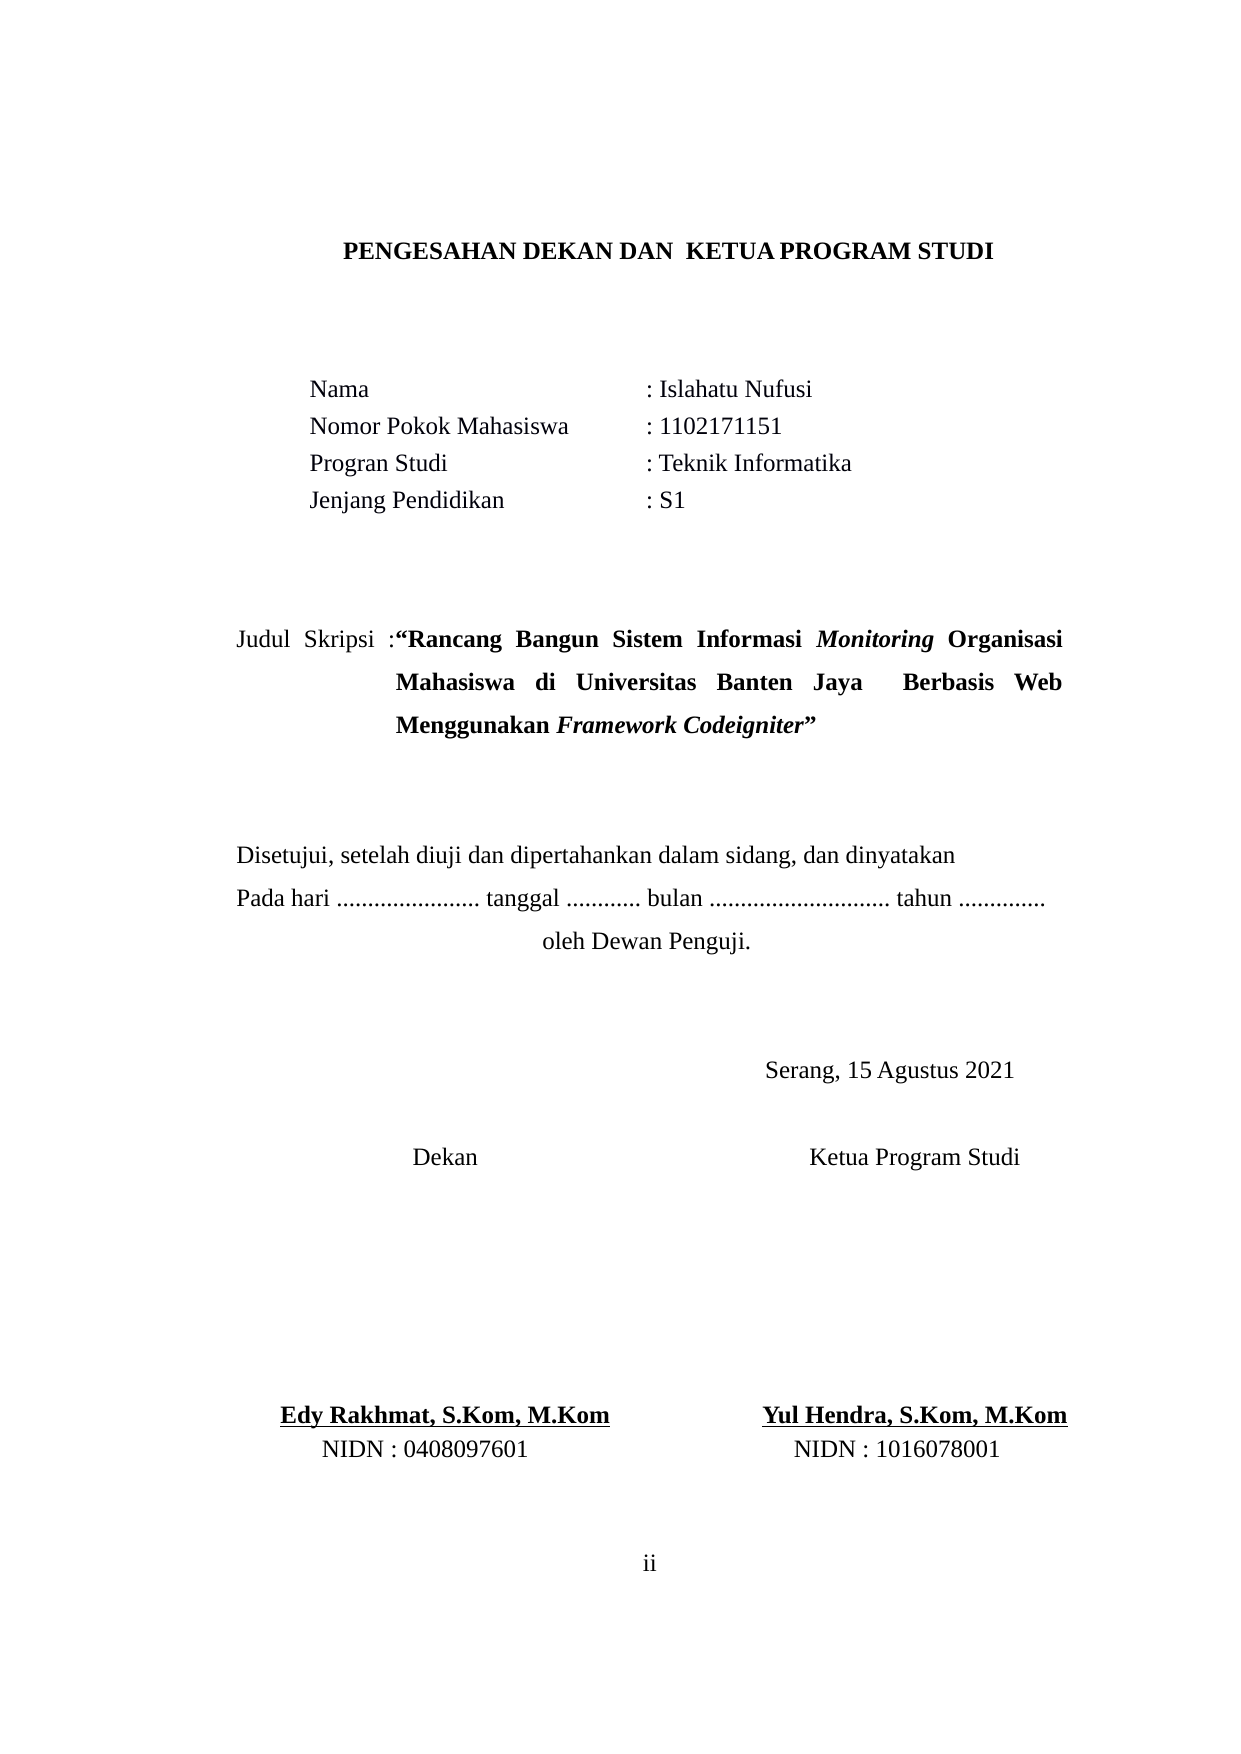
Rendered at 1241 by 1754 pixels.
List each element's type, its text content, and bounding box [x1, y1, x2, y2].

table_cell Progran Studi [297, 449, 633, 486]
table_cell : 1102171151 [634, 411, 1002, 448]
table_header [649, 1142, 661, 1462]
text oleh Dewan Penguji. [236, 926, 1063, 955]
text Pada hari ....................... tanggal ............ bulan ............................. tahun .............. [236, 883, 1063, 912]
text Judul Skripsi :“Rancang Bangun Sistem Informasi Monitoring Organisasi Mahasiswa di Universitas Banten Jaya Berbasis Web Menggunakan Framework Codeigniter” [236, 624, 1063, 739]
table_cell Jenjang Pendidikan [297, 486, 633, 524]
text Disetujui, setelah diuji dan dipertahankan dalam sidang, dan dinyatakan [236, 840, 1063, 869]
text PENGESAHAN DEKAN DAN KETUA PROGRAM STUDI [236, 236, 1107, 265]
table_header Nama [297, 374, 633, 411]
table_cell : S1 [634, 486, 1002, 524]
table_cell : Teknik Informatika [634, 449, 1002, 486]
table_header : Islahatu Nufusi [634, 374, 1002, 411]
table_header Ketua Program Studi Yul Hendra, S.Kom, M.Kom NIDN : 1016078001 [719, 1142, 1109, 1462]
text Serang, 15 Agustus 2021 [236, 1056, 1063, 1084]
table_header [661, 1142, 719, 1462]
table_header Dekan Edy Rakhmat, S.Kom, M.Kom NIDN : 0408097601 [241, 1142, 648, 1462]
table_cell Nomor Pokok Mahasiswa [297, 411, 633, 448]
